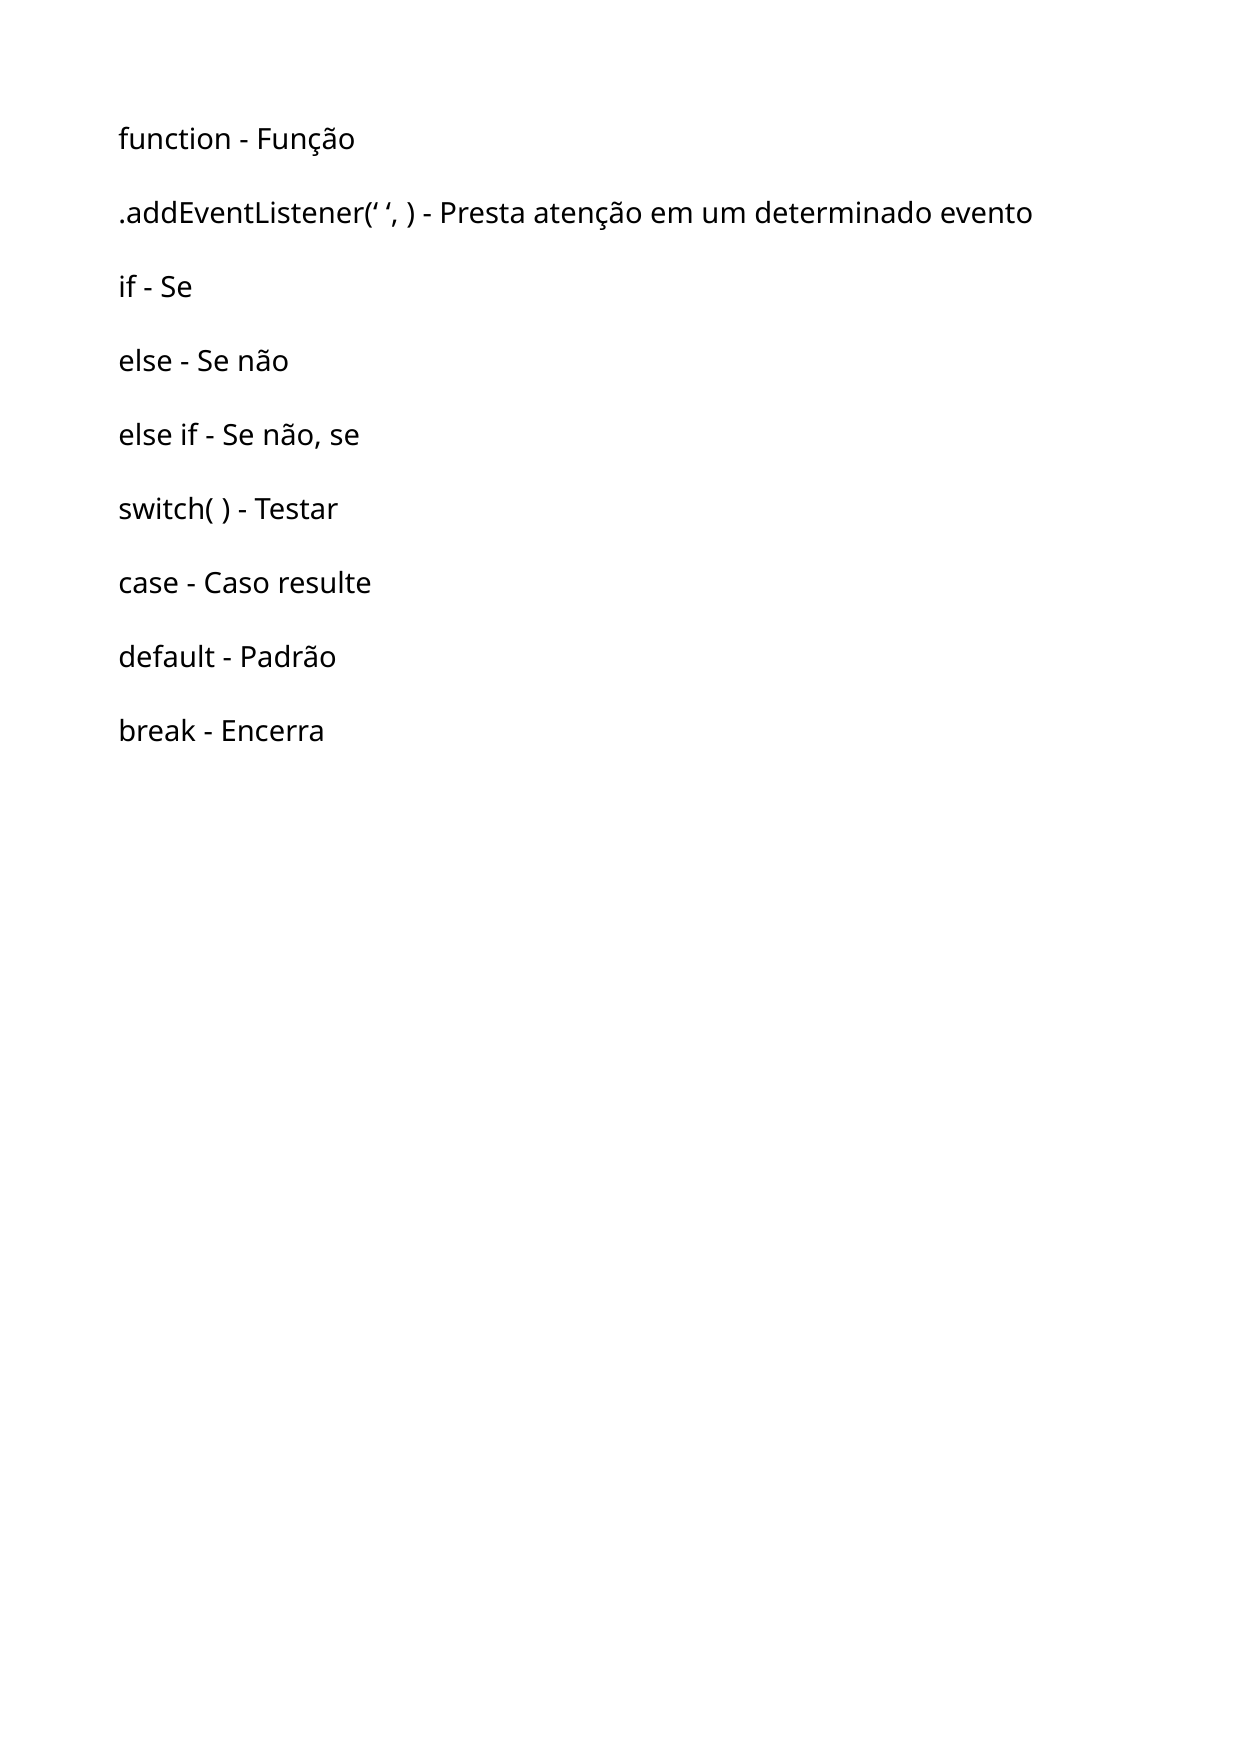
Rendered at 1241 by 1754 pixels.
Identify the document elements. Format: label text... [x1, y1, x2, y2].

text function - Função [118, 118, 1122, 158]
text break - Encerra [118, 711, 1122, 750]
text if - Se [118, 266, 1122, 306]
text else if - Se não, se [118, 414, 1122, 454]
text .addEventListener(‘ ‘, ) - Presta atenção em um determinado evento [118, 192, 1122, 232]
text switch( ) - Testar [118, 488, 1122, 528]
text default - Padrão [118, 637, 1122, 676]
text case - Caso resulte [118, 562, 1122, 602]
text else - Se não [118, 340, 1122, 380]
